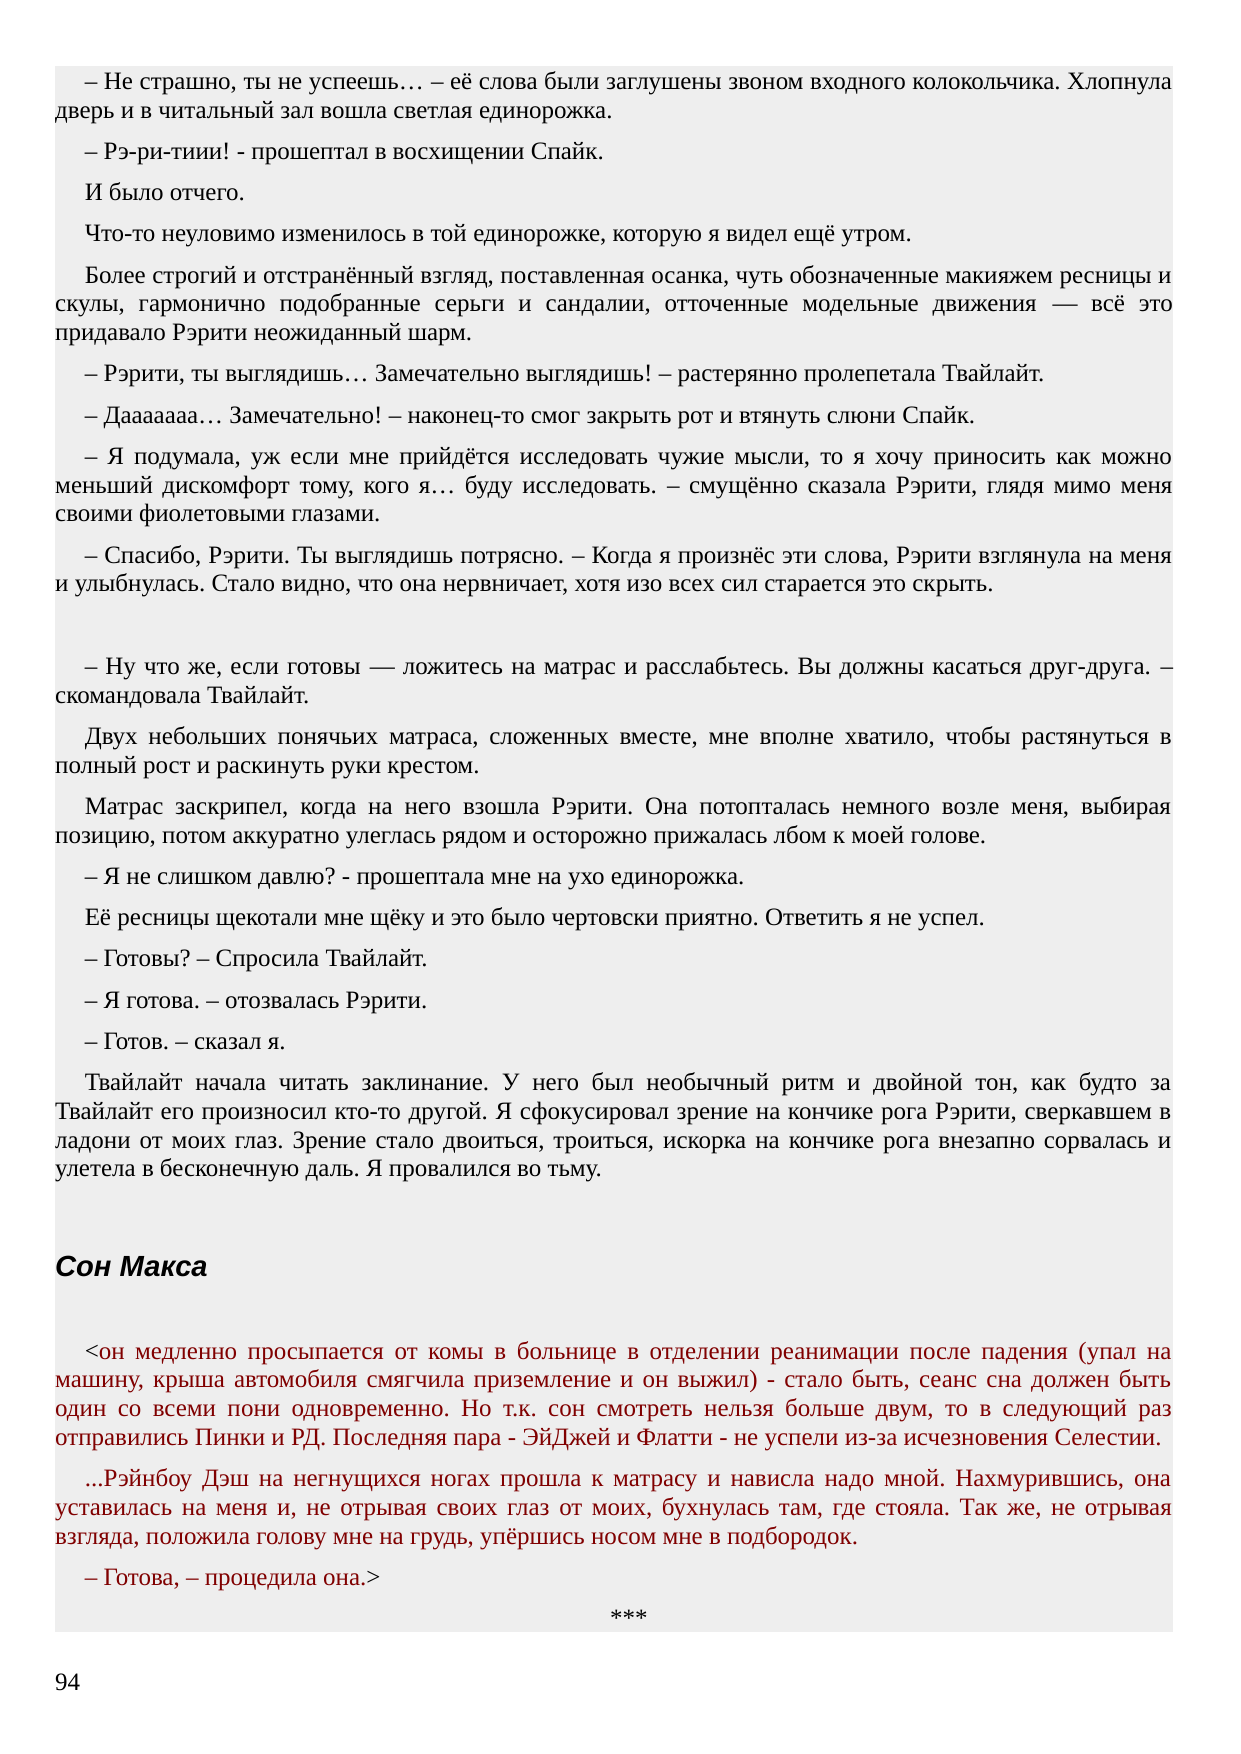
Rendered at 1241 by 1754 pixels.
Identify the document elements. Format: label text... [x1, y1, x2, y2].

text – Рэрити, ты выглядишь… Замечательно выглядишь! – растерянно пролепетала Твайлайт. [55, 358, 1173, 387]
text Двух небольших понячьих матраса, сложенных вместе, мне вполне хватило, чтобы растянуться в полный рост и раскинуть руки крестом. [55, 721, 1173, 778]
text – Я не слишком давлю? - прошептала мне на ухо единорожка. [55, 861, 1173, 890]
text – Ну что же, если готовы — ложитесь на матрас и расслабьтесь. Вы должны касаться друг-друга. – скомандовала Твайлайт. [55, 651, 1173, 708]
text *** [55, 1603, 1173, 1632]
text – Я готова. – отозвалась Рэрити. [55, 985, 1173, 1013]
subtitle Сон Макса [55, 1248, 1173, 1282]
text – Рэ-ри-тиии! - прошептал в восхищении Спайк. [55, 136, 1173, 165]
text Что-то неуловимо изменилось в той единорожке, которую я видел ещё утром. [55, 218, 1173, 247]
text – Я подумала, уж если мне прийдётся исследовать чужие мысли, то я хочу приносить как можно меньший дискомфорт тому, кого я… буду исследовать. – смущённо сказала Рэрити, глядя мимо меня своими фиолетовыми глазами. [55, 441, 1173, 527]
text – Не страшно, ты не успеешь… – её слова были заглушены звоном входного колокольчика. Хлопнула дверь и в читальный зал вошла светлая единорожка. [55, 66, 1173, 123]
text <он медленно просыпается от комы в больнице в отделении реанимации после падения (упал на машину, крыша автомобиля смягчила приземление и он выжил) - стало быть, сеанс сна должен быть один со всеми пони одновременно. Но т.к. сон смотреть нельзя больше двум, то в следующий раз отправились Пинки и РД. Последняя пара - ЭйДжей и Флатти - не успели из-за исчезновения Селестии. [55, 1336, 1173, 1451]
text ...Рэйнбоу Дэш на негнущихся ногах прошла к матрасу и нависла надо мной. Нахмурившись, она уставилась на меня и, не отрывая своих глаз от моих, бухнулась там, где стояла. Так же, не отрывая взгляда, положила голову мне на грудь, упёршись носом мне в подбородок. [55, 1463, 1173, 1549]
text – Готовы? – Спросила Твайлайт. [55, 943, 1173, 972]
text Более строгий и отстранённый взгляд, поставленная осанка, чуть обозначенные макияжем ресницы и скулы, гармонично подобранные серьги и сандалии, отточенные модельные движения — всё это придавало Рэрити неожиданный шарм. [55, 260, 1173, 346]
text – Дааааааа… Замечательно! – наконец-то смог закрыть рот и втянуть слюни Спайк. [55, 400, 1173, 428]
text – Спасибо, Рэрити. Ты выглядишь потрясно. – Когда я произнёс эти слова, Рэрити взглянула на меня и улыбнулась. Стало видно, что она нервничает, хотя изо всех сил старается это скрыть. [55, 540, 1173, 597]
text Твайлайт начала читать заклинание. У него был необычный ритм и двойной тон, как будто за Твайлайт его произносил кто-то другой. Я сфокусировал зрение на кончике рога Рэрити, сверкавшем в ладони от моих глаз. Зрение стало двоиться, троиться, искорка на кончике рога внезапно сорвалась и улетела в бесконечную даль. Я провалился во тьму. [55, 1067, 1173, 1182]
text Её ресницы щекотали мне щёку и это было чертовски приятно. Ответить я не успел. [55, 902, 1173, 931]
text – Готов. – сказал я. [55, 1026, 1173, 1055]
text Матрас заскрипел, когда на него взошла Рэрити. Она потопталась немного возле меня, выбирая позицию, потом аккуратно улеглась рядом и осторожно прижалась лбом к моей голове. [55, 791, 1173, 848]
text – Готова, – процедила она.> [55, 1562, 1173, 1591]
text И было отчего. [55, 177, 1173, 206]
